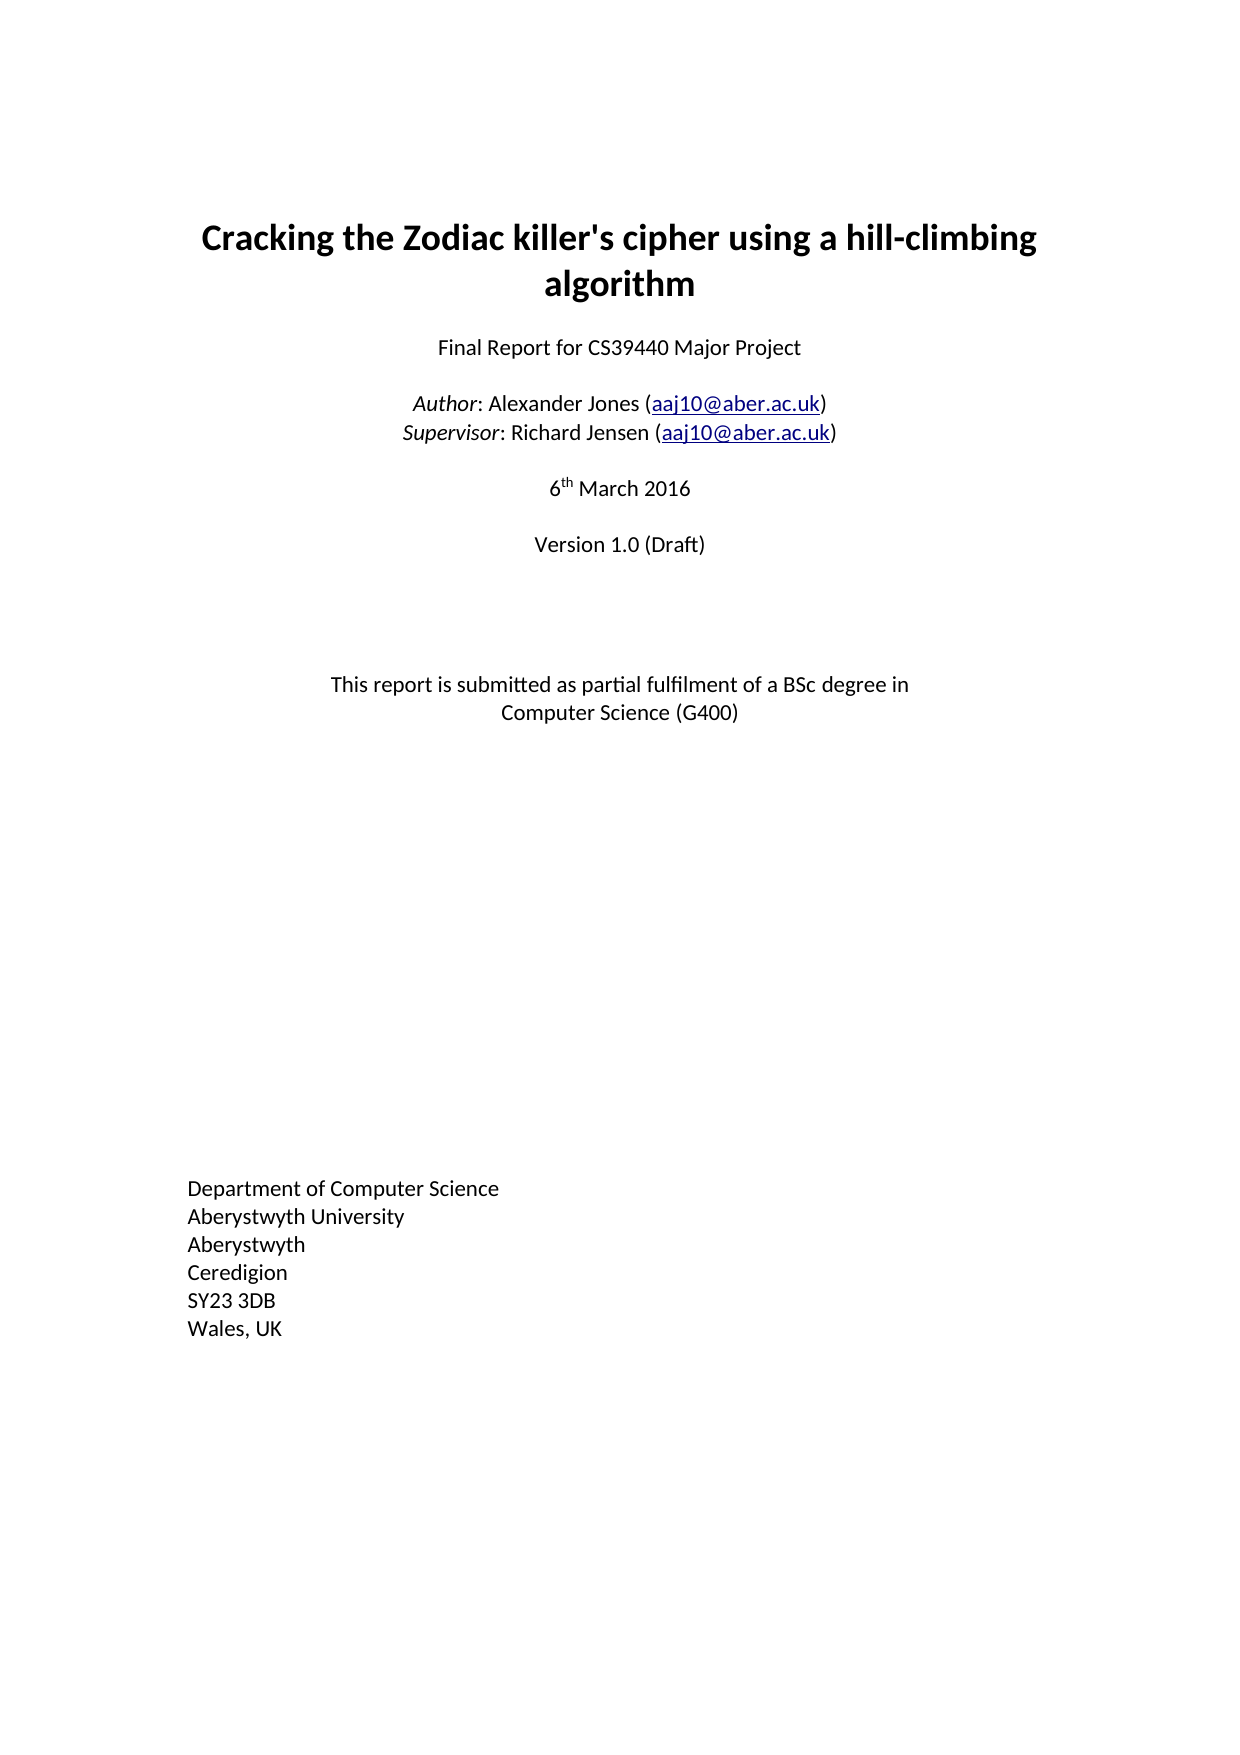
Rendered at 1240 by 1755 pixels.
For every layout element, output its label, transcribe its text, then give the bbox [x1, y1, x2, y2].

text Supervisor: Richard Jensen (aaj10@aber.ac.uk) [187, 418, 1052, 446]
text Aberystwyth University [187, 1202, 1052, 1230]
text Wales, UK [187, 1314, 1052, 1342]
text Department of Computer Science [187, 1174, 1052, 1202]
text Cracking the Zodiac killer's cipher using a hill-climbing algorithm [187, 214, 1052, 306]
text Author: Alexander Jones (aaj10@aber.ac.uk) [187, 389, 1052, 418]
text This report is submitted as partial fulfilment of a BSc degree in Computer Science (G400) [187, 670, 1052, 726]
text Version 1.0 (Draft) [187, 530, 1052, 558]
text SY23 3DB [187, 1286, 1052, 1314]
text Final Report for CS39440 Major Project [187, 333, 1052, 362]
text 6th March 2016 [187, 474, 1052, 502]
text Ceredigion [187, 1258, 1052, 1286]
text Aberystwyth [187, 1230, 1052, 1258]
